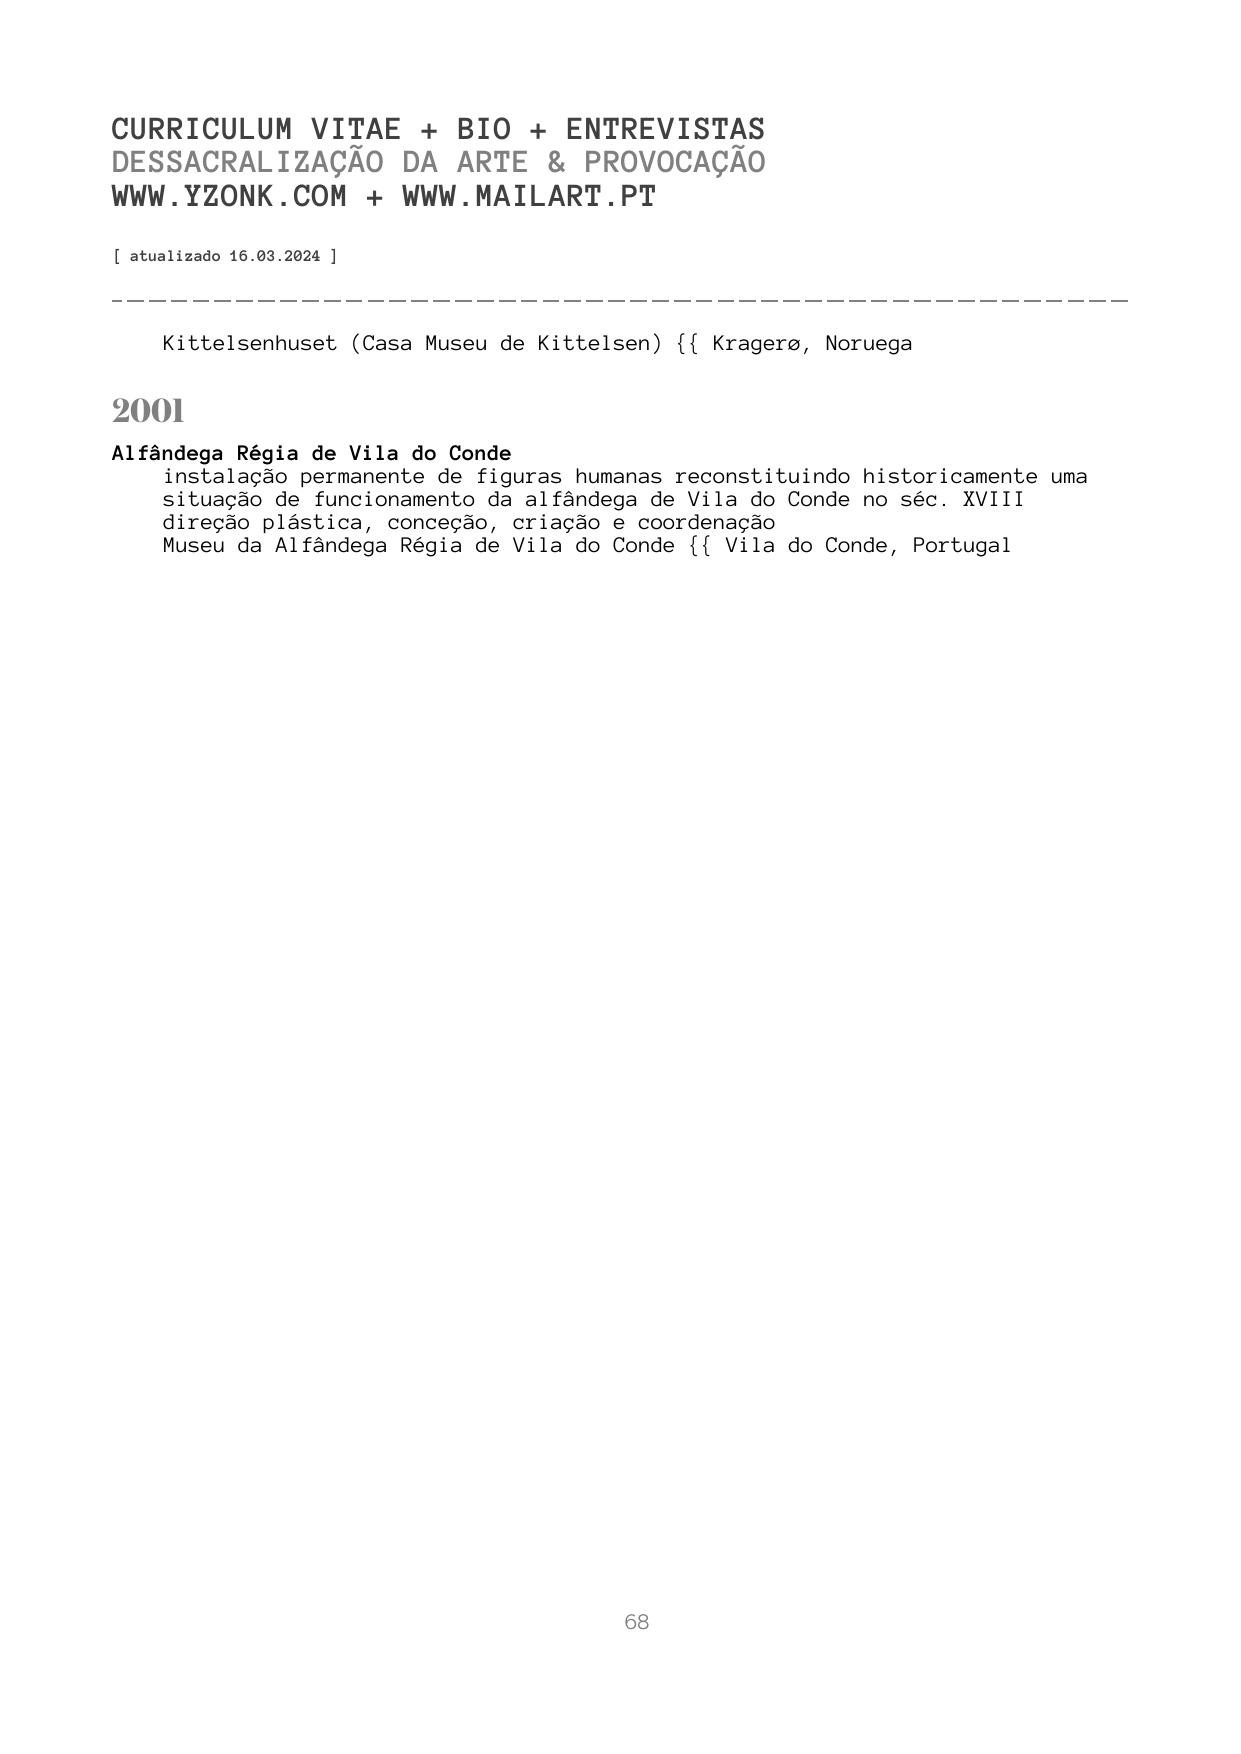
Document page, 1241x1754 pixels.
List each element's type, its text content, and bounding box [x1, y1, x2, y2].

list Kittelsenhuset (Casa Museu de Kittelsen) {{ Kragerø, Noruega [163, 331, 1128, 354]
list Museu da Alfândega Régia de Vila do Conde {{ Vila do Conde, Portugal [163, 534, 1128, 557]
list direção plástica, conceção, criação e coordenação [163, 511, 1128, 534]
subtitle Alfândega Régia de Vila do Conde [112, 442, 1128, 465]
list instalação permanente de figuras humanas reconstituindo historicamente uma situação de funcionamento da alfândega de Vila do Conde no séc. XVIII [163, 465, 1128, 511]
subtitle 2001 [112, 396, 1128, 429]
